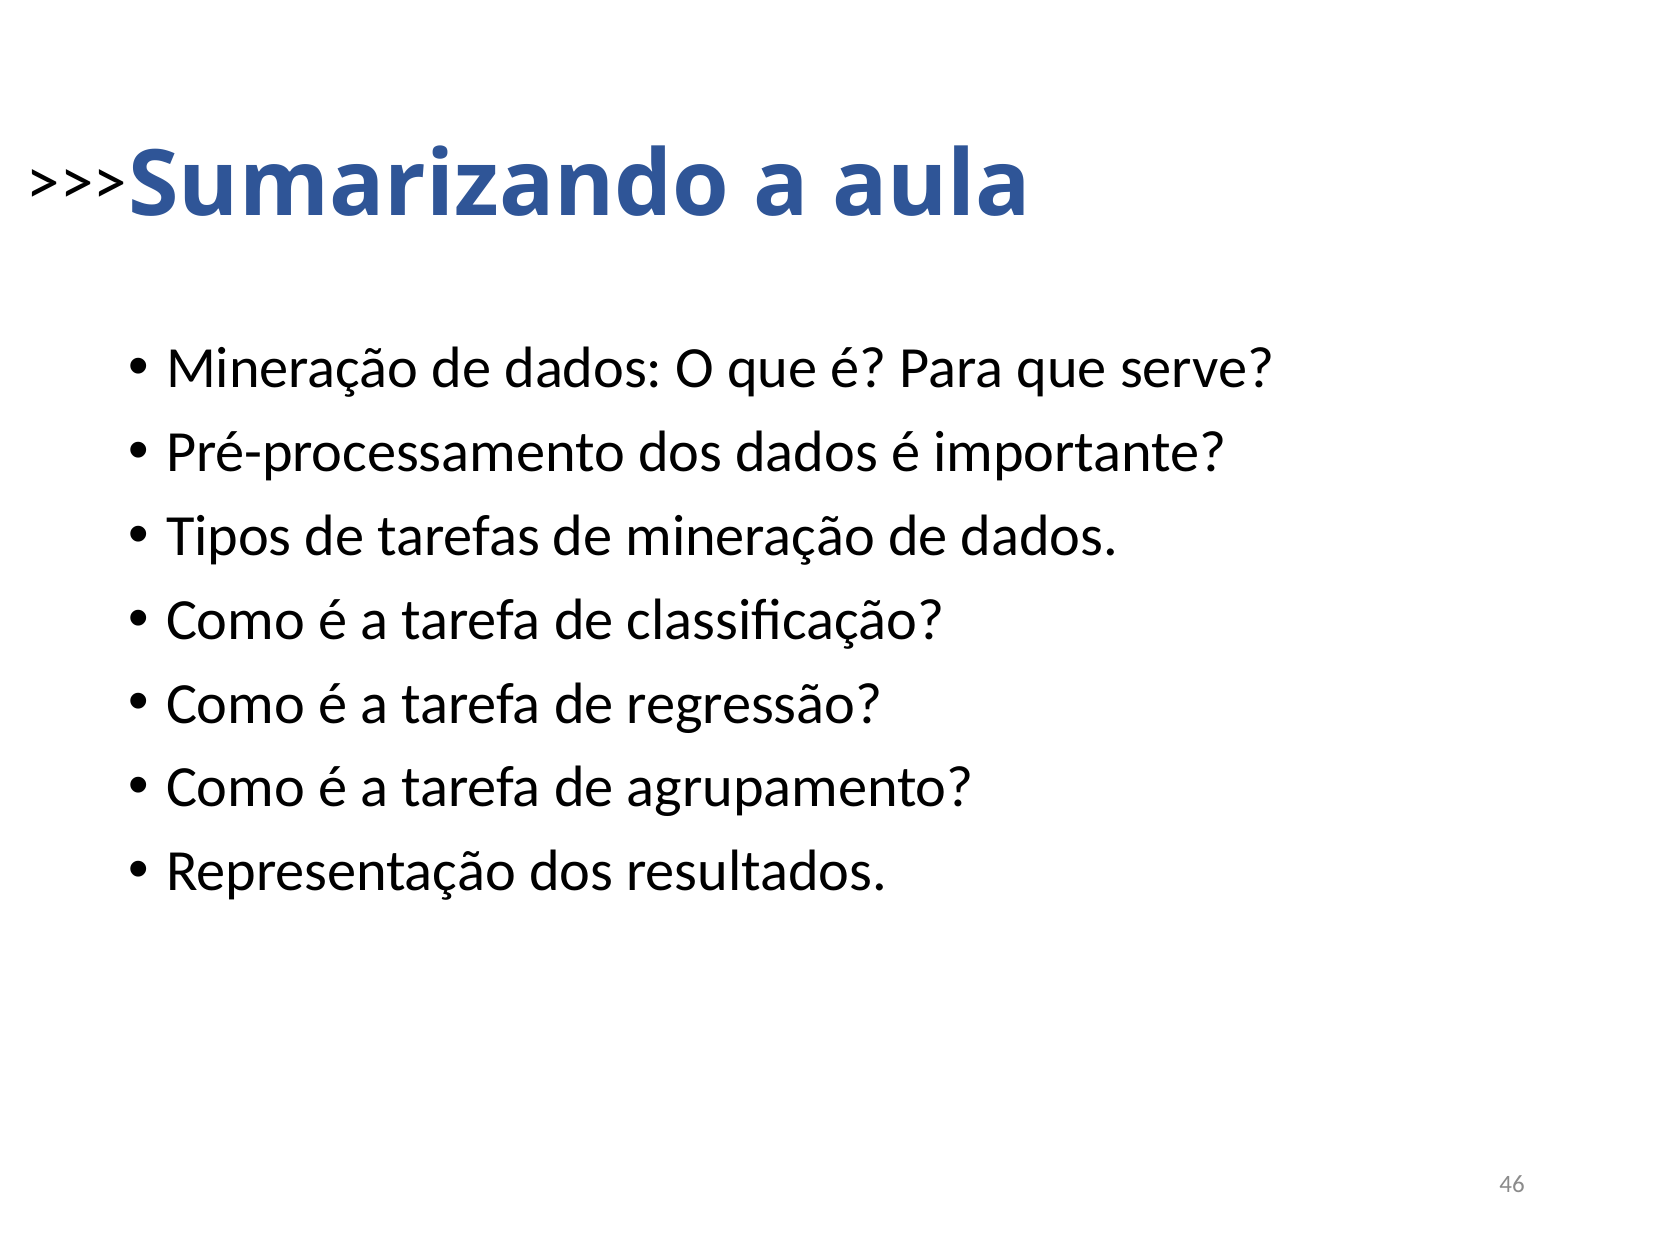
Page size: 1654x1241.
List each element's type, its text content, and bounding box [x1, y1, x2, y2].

list Mineração de dados: O que é? Para que serve? Pré-processamento dos dados é importante? Tipos de tarefas de mineração de dados. Como é a tarefa de classificação? Como é a tarefa de regressão? Como é a tarefa de agrupamento? Representação dos resultados. [113, 330, 1540, 1117]
title Sumarizando a aula [113, 65, 1540, 306]
slide_number [1167, 1149, 1540, 1216]
